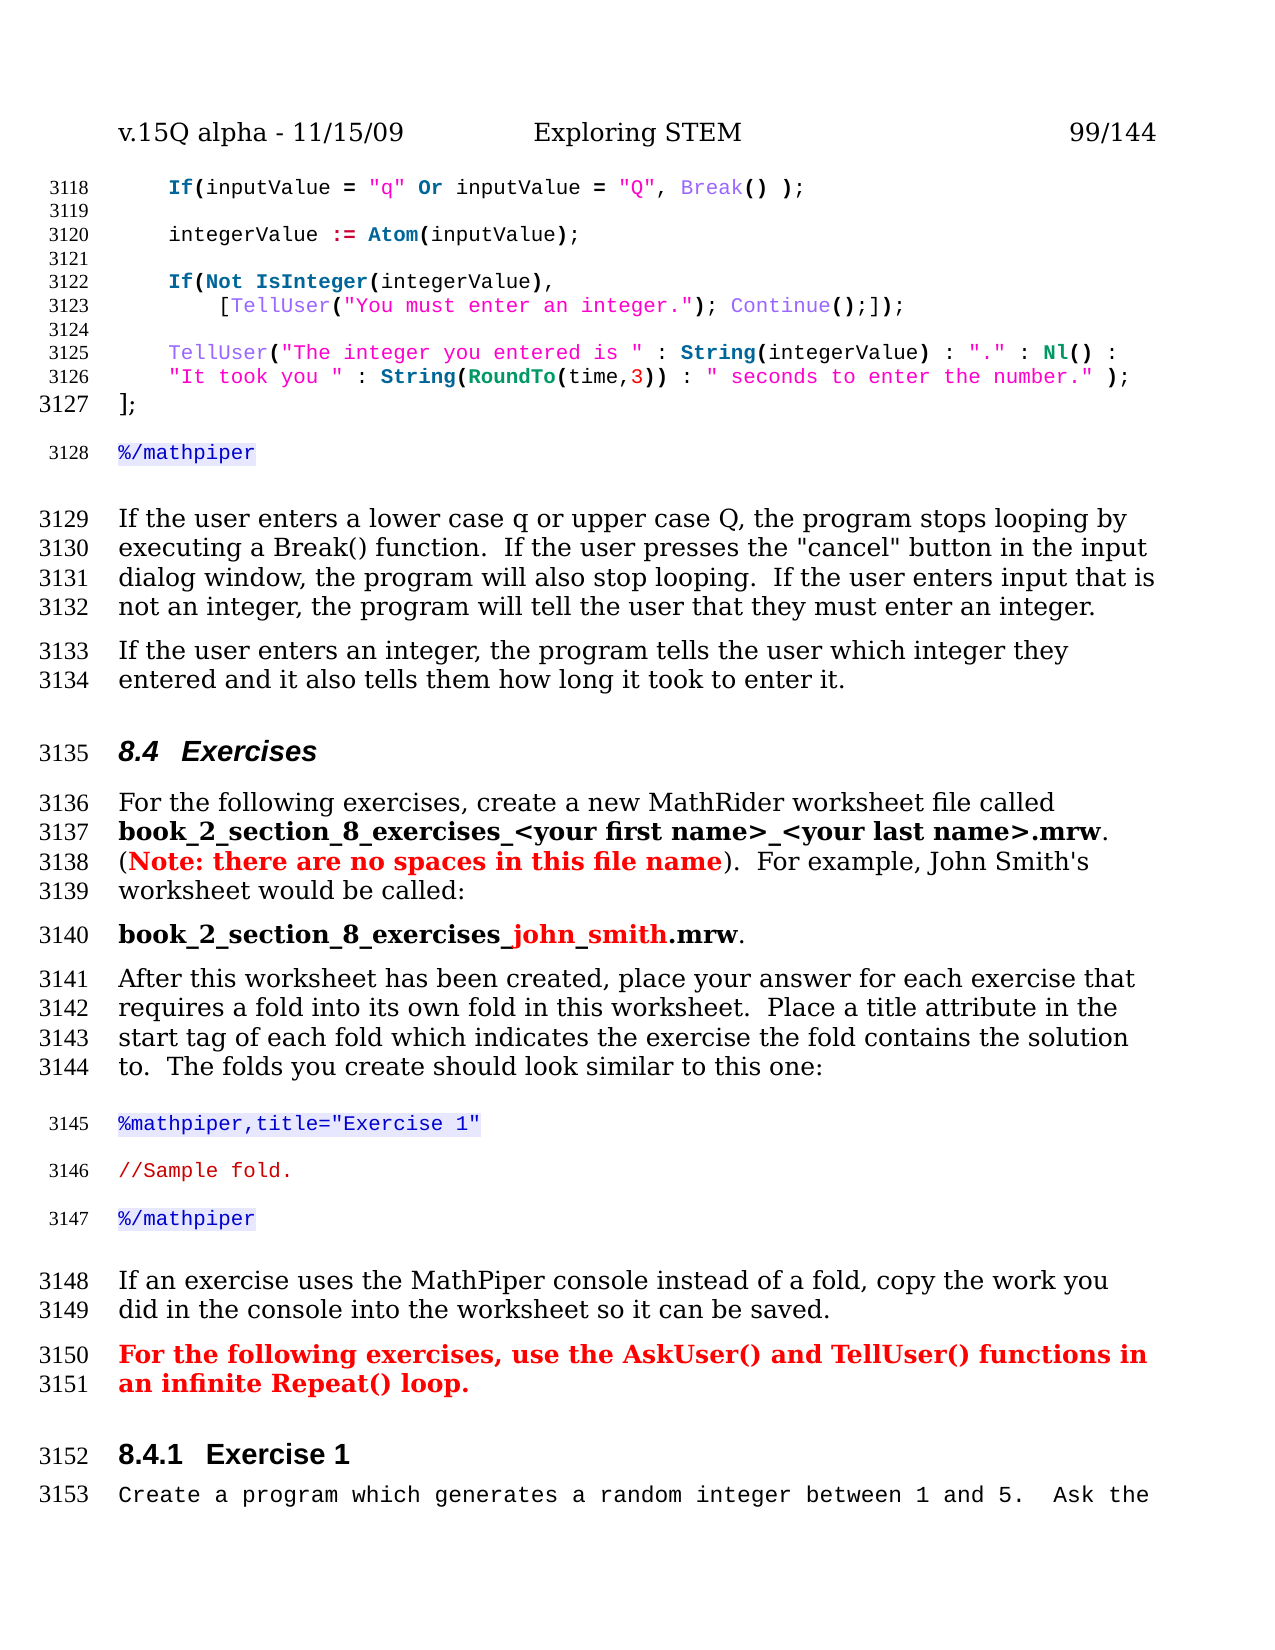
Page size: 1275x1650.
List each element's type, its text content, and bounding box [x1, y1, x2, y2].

text "It took you " : String(RoundTo(time,3)) : " seconds to enter the number." ); [118, 366, 1157, 389]
text For the following exercises, use the AskUser() and TellUser() functions in an infinite Repeat() loop. [118, 1339, 1157, 1398]
text If(inputValue = "q" Or inputValue = "Q", Break() ); [118, 177, 1157, 200]
text ]; [118, 389, 1157, 419]
text %/mathpiper [118, 442, 1157, 466]
subtitle Exercise 1 [118, 1437, 1157, 1471]
text Create a program which generates a random integer between 1 and 5. Ask the [118, 1483, 1157, 1509]
text If the user enters a lower case q or upper case Q, the program stops looping by executing a Break() function. If the user presses the "cancel" button in the input dialog window, the program will also stop looping. If the user enters input that is not an integer, the program will tell the user that they must enter an integer. [118, 504, 1157, 621]
text %mathpiper,title="Exercise 1" [118, 1113, 1157, 1137]
text TellUser("The integer you entered is " : String(integerValue) : "." : Nl() : [118, 342, 1157, 366]
text After this worksheet has been created, place your answer for each exercise that requires a fold into its own fold in this worksheet. Place a title attribute in the start tag of each fold which indicates the exercise the fold contains the solution to. The folds you create should look similar to this one: [118, 964, 1157, 1081]
text For the following exercises, create a new MathRider worksheet file called book_2_section_8_exercises_<your first name>_<your last name>.mrw. (Note: there are no spaces in this file name). For example, John Smith's worksheet would be called: [118, 788, 1157, 905]
text %/mathpiper [118, 1208, 1157, 1231]
text If the user enters an integer, the program tells the user which integer they entered and it also tells them how long it took to enter it. [118, 636, 1157, 694]
text [TellUser("You must enter an integer."); Continue();]); [118, 295, 1157, 319]
text If an exercise uses the MathPiper console instead of a fold, copy the work you did in the console into the worksheet so it can be saved. [118, 1266, 1157, 1324]
text //Sample fold. [118, 1160, 1157, 1184]
text book_2_section_8_exercises_john_smith.mrw. [118, 920, 1157, 949]
text If(Not IsInteger(integerValue), [118, 271, 1157, 295]
text integerValue := Atom(inputValue); [118, 224, 1157, 248]
subtitle Exercises [118, 733, 1157, 767]
